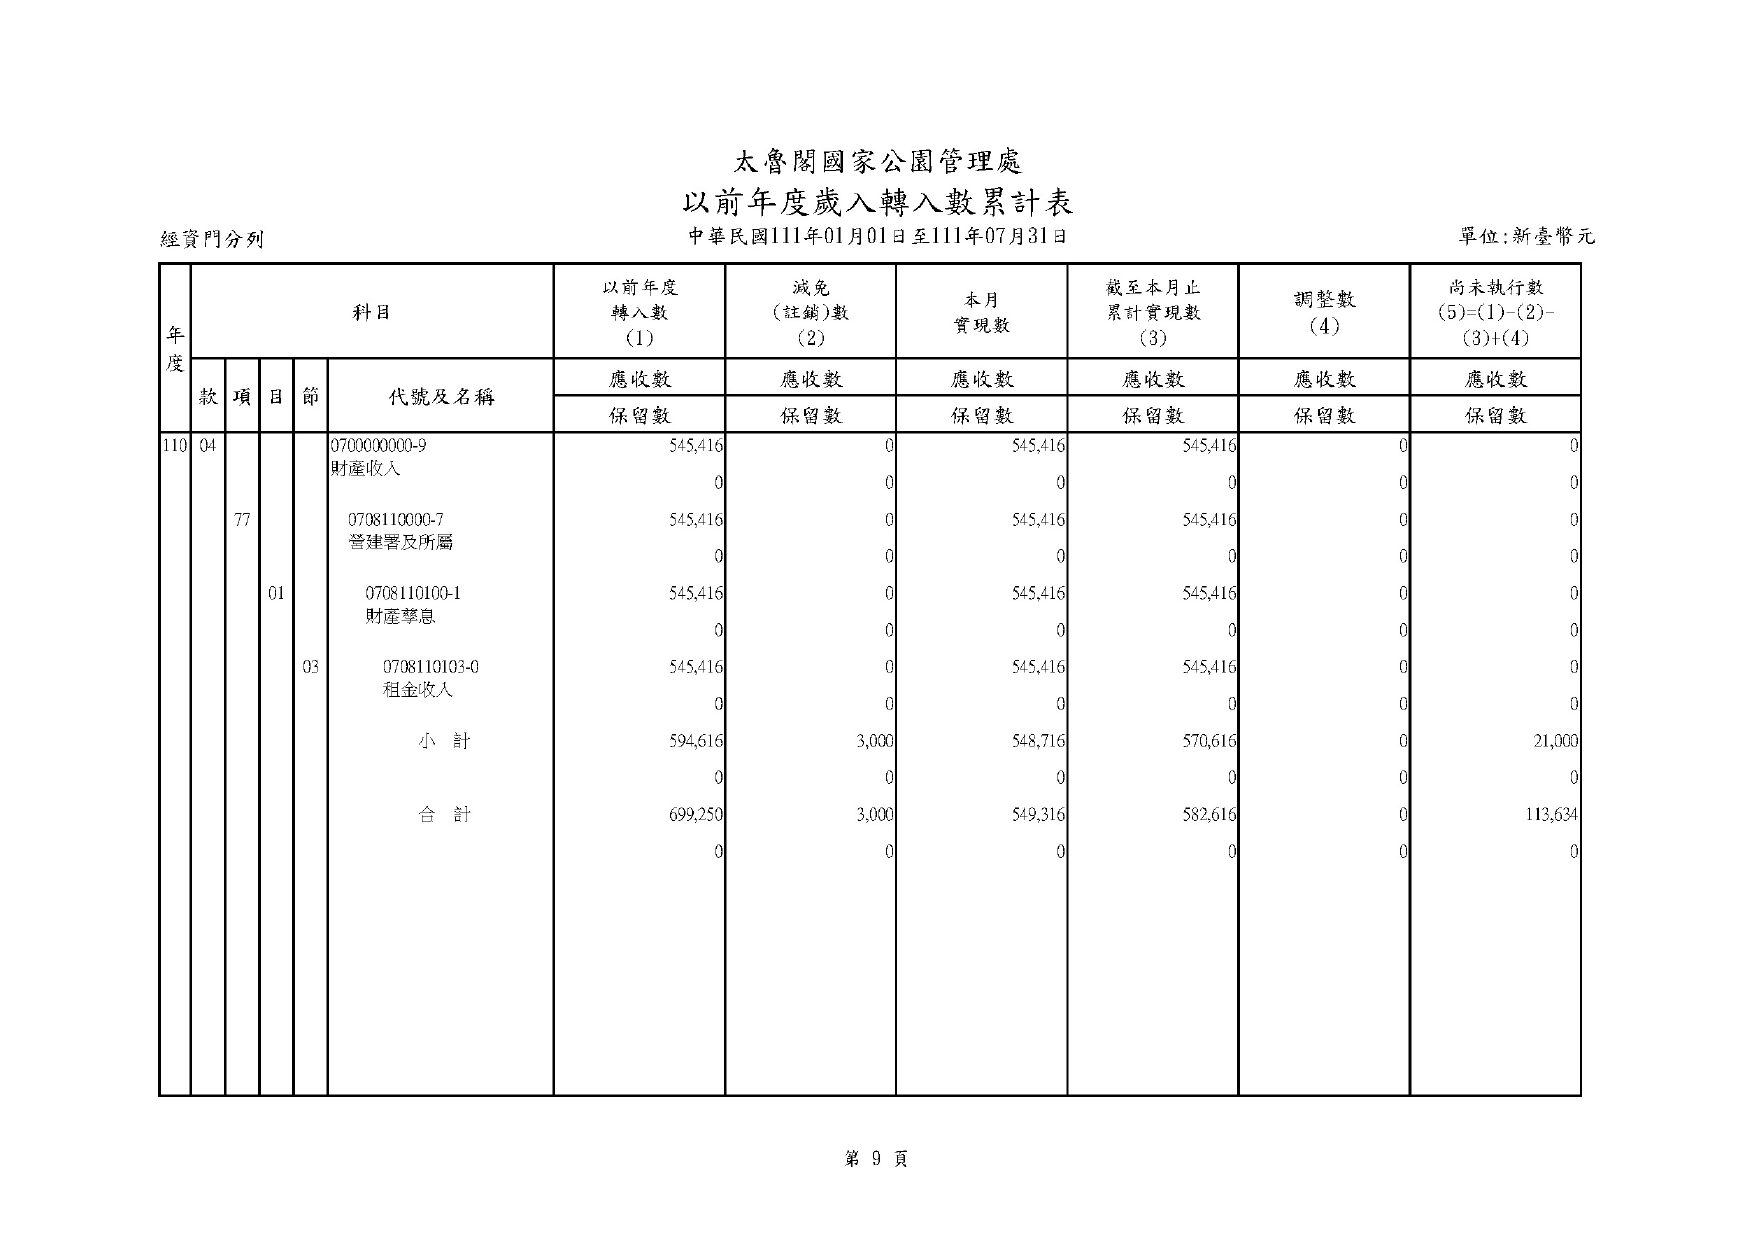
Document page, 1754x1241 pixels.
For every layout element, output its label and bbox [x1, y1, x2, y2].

picture [59, 59, 1695, 1216]
